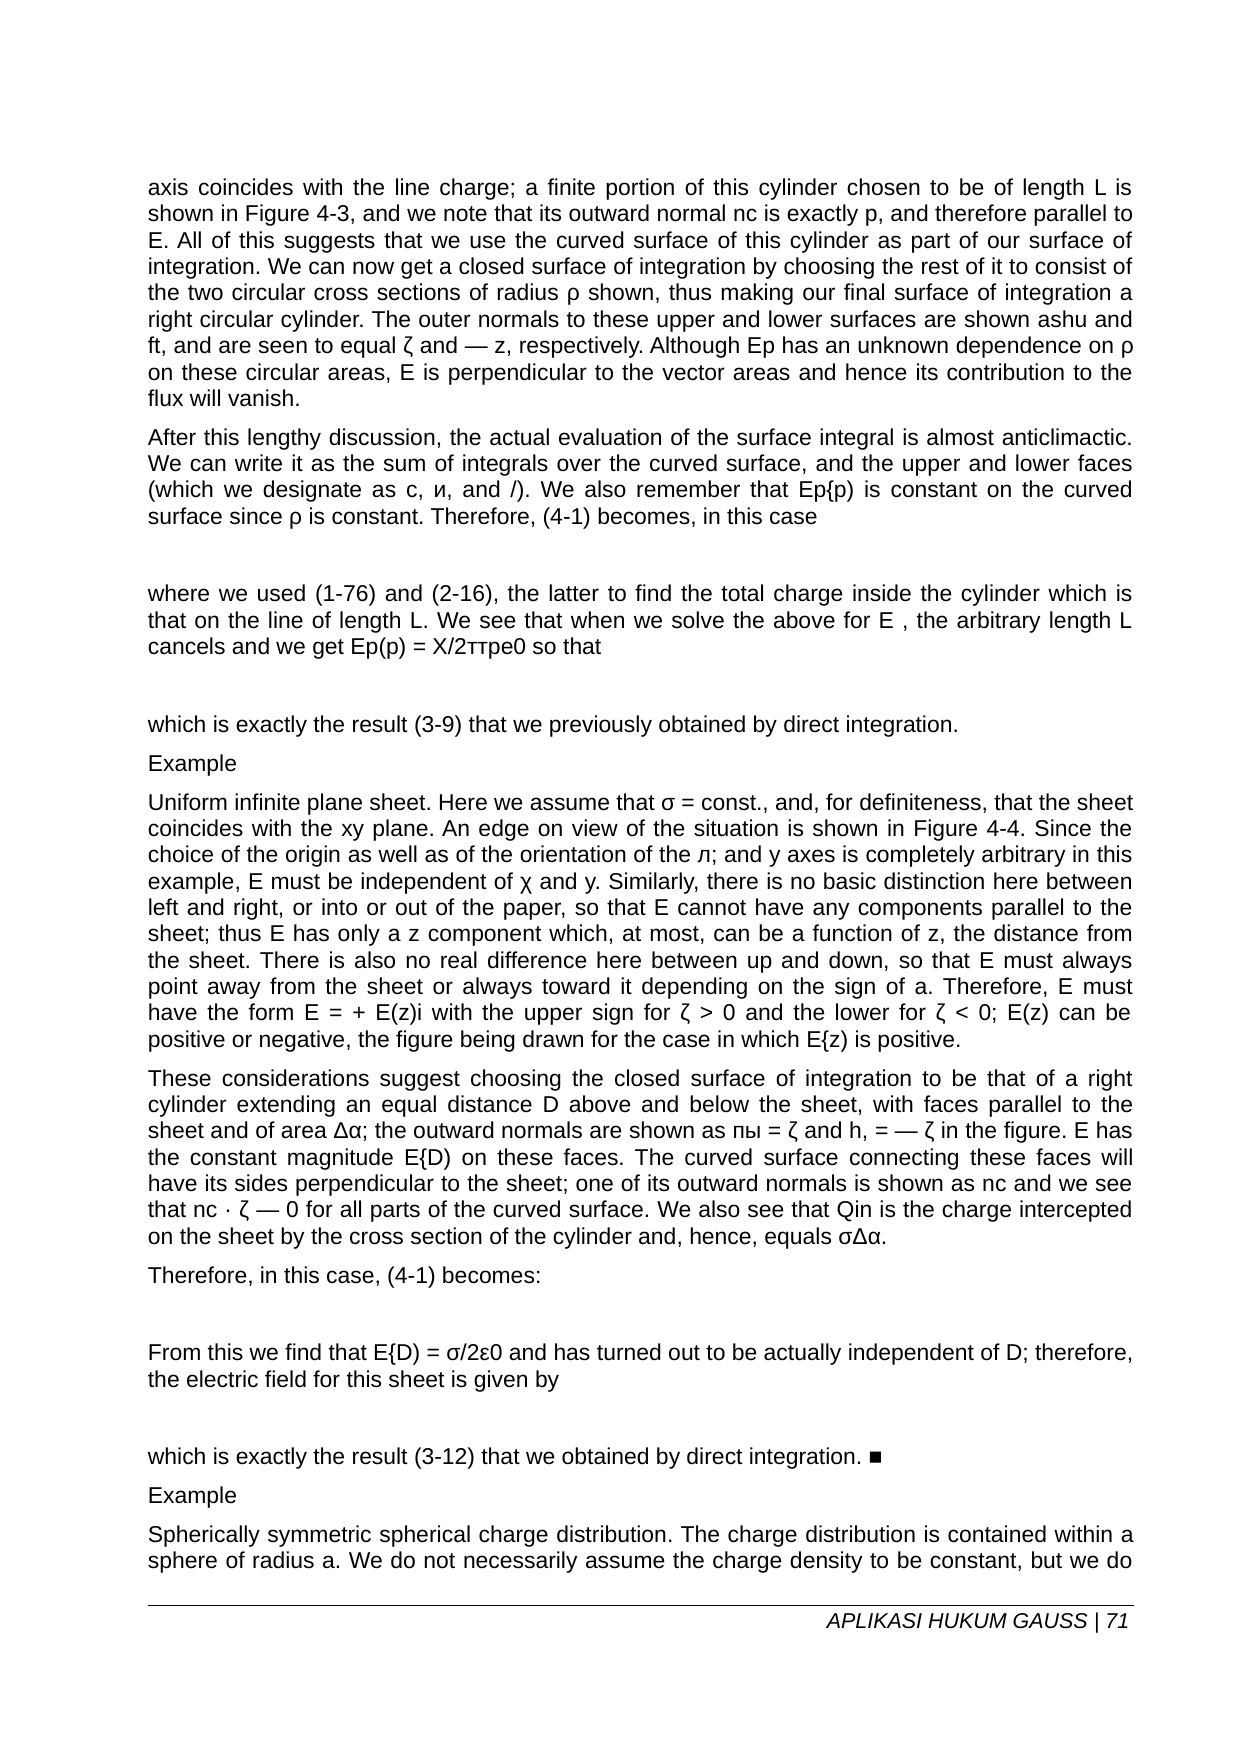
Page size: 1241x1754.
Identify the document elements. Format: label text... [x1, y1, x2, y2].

text where we used (1-76) and (2-16), the latter to find the total charge inside the cylinder which is that on the line of length L. We see that when we solve the above for Ε , the arbitrary length L cancels and we get Ep(p) = Х/2ттре0 so that [148, 580, 1134, 659]
text Spherically symmetric spherical charge distribution. The charge distribution is contained within a sphere of radius a. We do not necessarily assume the charge density to be constant, but we do [148, 1521, 1134, 1574]
text which is exactly the result (3-12) that we obtained by direct integration. ■ [148, 1443, 1134, 1470]
text These considerations suggest choosing the closed surface of integration to be that of a right cylinder extending an equal distance D above and below the sheet, with faces parallel to the sheet and of area Δα; the outward normals are shown as пы = ζ and h, = — ζ in the figure. Ε has the constant magnitude E{D) on these faces. The curved surface connecting these faces will have its sides perpendicular to the sheet; one of its outward normals is shown as nc and we see that nc · ζ — 0 for all parts of the curved surface. We also see that Qin is the charge intercepted on the sheet by the cross section of the cylinder and, hence, equals σΔα. [148, 1064, 1134, 1249]
text After this lengthy discussion, the actual evaluation of the surface integral is almost anticlimactic. We can write it as the sum of integrals over the curved surface, and the upper and lower faces (which we designate as с, и, and /). We also remember that Ep{p) is constant on the curved surface since ρ is constant. Therefore, (4-1) becomes, in this case [148, 424, 1134, 529]
text Example [148, 750, 1134, 776]
text Uniform infinite plane sheet. Here we assume that σ = const., and, for definiteness, that the sheet coincides with the xy plane. An edge on view of the situation is shown in Figure 4-4. Since the choice of the origin as well as of the orientation of the л; and у axes is completely arbitrary in this example, Ε must be independent of χ and y. Similarly, there is no basic distinction here between left and right, or into or out of the paper, so that Ε cannot have any components parallel to the sheet; thus Ε has only a z component which, at most, can be a function of z, the distance from the sheet. There is also no real difference here between up and down, so that Ε must always point away from the sheet or always toward it depending on the sign of a. Therefore, Ε must have the form Ε = + E(z)i with the upper sign for ζ > 0 and the lower for ζ < 0; E(z) can be positive or negative, the figure being drawn for the case in which E{z) is positive. [148, 788, 1134, 1052]
text axis coincides with the line charge; a finite portion of this cylinder chosen to be of length L is shown in Figure 4-3, and we note that its outward normal nc is exactly p, and therefore parallel to E. All of this suggests that we use the curved surface of this cylinder as part of our surface of integration. We can now get a closed surface of integration by choosing the rest of it to consist of the two circular cross sections of radius ρ shown, thus making our final surface of integration a right circular cylinder. The outer normals to these upper and lower surfaces are shown ashu and ft, and are seen to equal ζ and — z, respectively. Although Ep has an unknown dependence on ρ on these circular areas, Ε is perpendicular to the vector areas and hence its contribution to the flux will vanish. [148, 174, 1134, 411]
text Therefore, in this case, (4-1) becomes: [148, 1262, 1134, 1288]
text From this we find that E{D) = σ/2ε0 and has turned out to be actually independent of D; therefore, the electric field for this sheet is given by [148, 1339, 1134, 1392]
text which is exactly the result (3-9) that we previously obtained by direct integration. [148, 711, 1134, 737]
text Example [148, 1482, 1134, 1508]
